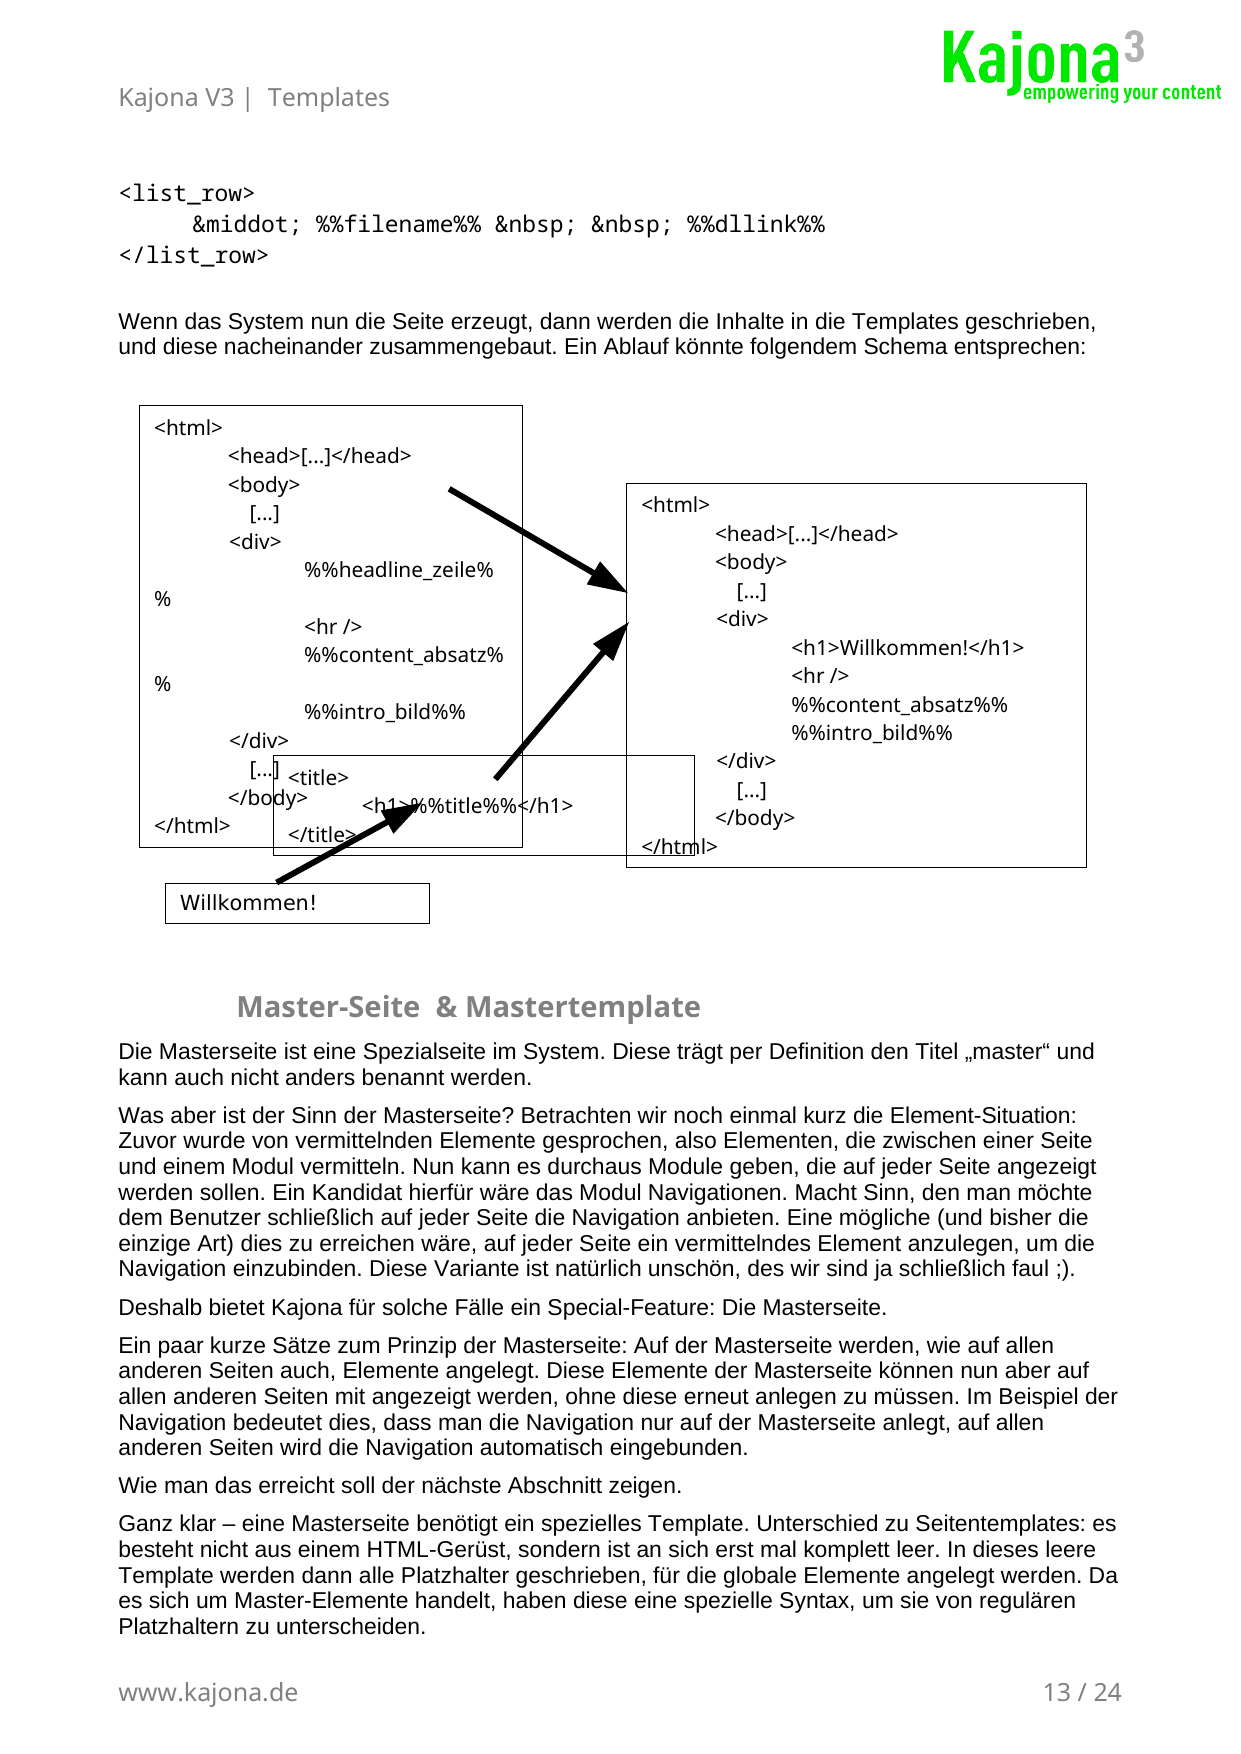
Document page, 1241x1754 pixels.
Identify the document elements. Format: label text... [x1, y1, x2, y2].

text Deshalb bietet Kajona für solche Fälle ein Special-Feature: Die Masterseite. [118, 1294, 1122, 1320]
text Ganz klar – eine Masterseite benötigt ein spezielles Template. Unterschied zu Seitentemplates: es besteht nicht aus einem HTML-Gerüst, sondern ist an sich erst mal komplett leer. In dieses leere Template werden dann alle Platzhalter geschrieben, für die globale Elemente angelegt werden. Da es sich um Master-Elemente handelt, haben diese eine spezielle Syntax, um sie von regulären Platzhaltern zu unterscheiden. [118, 1511, 1122, 1639]
text Ein paar kurze Sätze zum Prinzip der Masterseite: Auf der Masterseite werden, wie auf allen anderen Seiten auch, Elemente angelegt. Diese Elemente der Masterseite können nun aber auf allen anderen Seiten mit angezeigt werden, ohne diese erneut anlegen zu müssen. Im Beispiel der Navigation bedeutet dies, dass man die Navigation nur auf der Masterseite anlegt, auf allen anderen Seiten wird die Navigation automatisch eingebunden. [118, 1332, 1122, 1461]
picture [944, 30, 1221, 103]
text Wie man das erreicht soll der nächste Abschnitt zeigen. [118, 1473, 1122, 1499]
text </list_row> [118, 239, 1122, 270]
subtitle Master-Seite & Mastertemplate [118, 986, 1122, 1026]
text Was aber ist der Sinn der Masterseite? Betrachten wir noch einmal kurz die Element-Situation: Zuvor wurde von vermittelnden Elemente gesprochen, also Elementen, die zwischen einer Seite und einem Modul vermitteln. Nun kann es durchaus Module geben, die auf jeder Seite angezeigt werden sollen. Ein Kandidat hierfür wäre das Modul Navigationen. Macht Sinn, den man möchte dem Benutzer schließlich auf jeder Seite die Navigation anbieten. Eine mögliche (und bisher die einzige Art) dies zu erreichen wäre, auf jeder Seite ein vermittelndes Element anzulegen, um die Navigation einzubinden. Diese Variante ist natürlich unschön, des wir sind ja schließlich faul ;). [118, 1102, 1122, 1282]
text &middot; %%filename%% &nbsp; &nbsp; %%dllink%% [118, 208, 1122, 239]
text Wenn das System nun die Seite erzeugt, dann werden die Inhalte in die Templates geschrieben, und diese nacheinander zusammengebaut. Ein Ablauf könnte folgendem Schema entsprechen: [118, 308, 1122, 360]
text Die Masterseite ist eine Spezialseite im System. Diese trägt per Definition den Titel „master“ und kann auch nicht anders benannt werden. [118, 1039, 1122, 1090]
text <list_row> [118, 177, 1122, 208]
